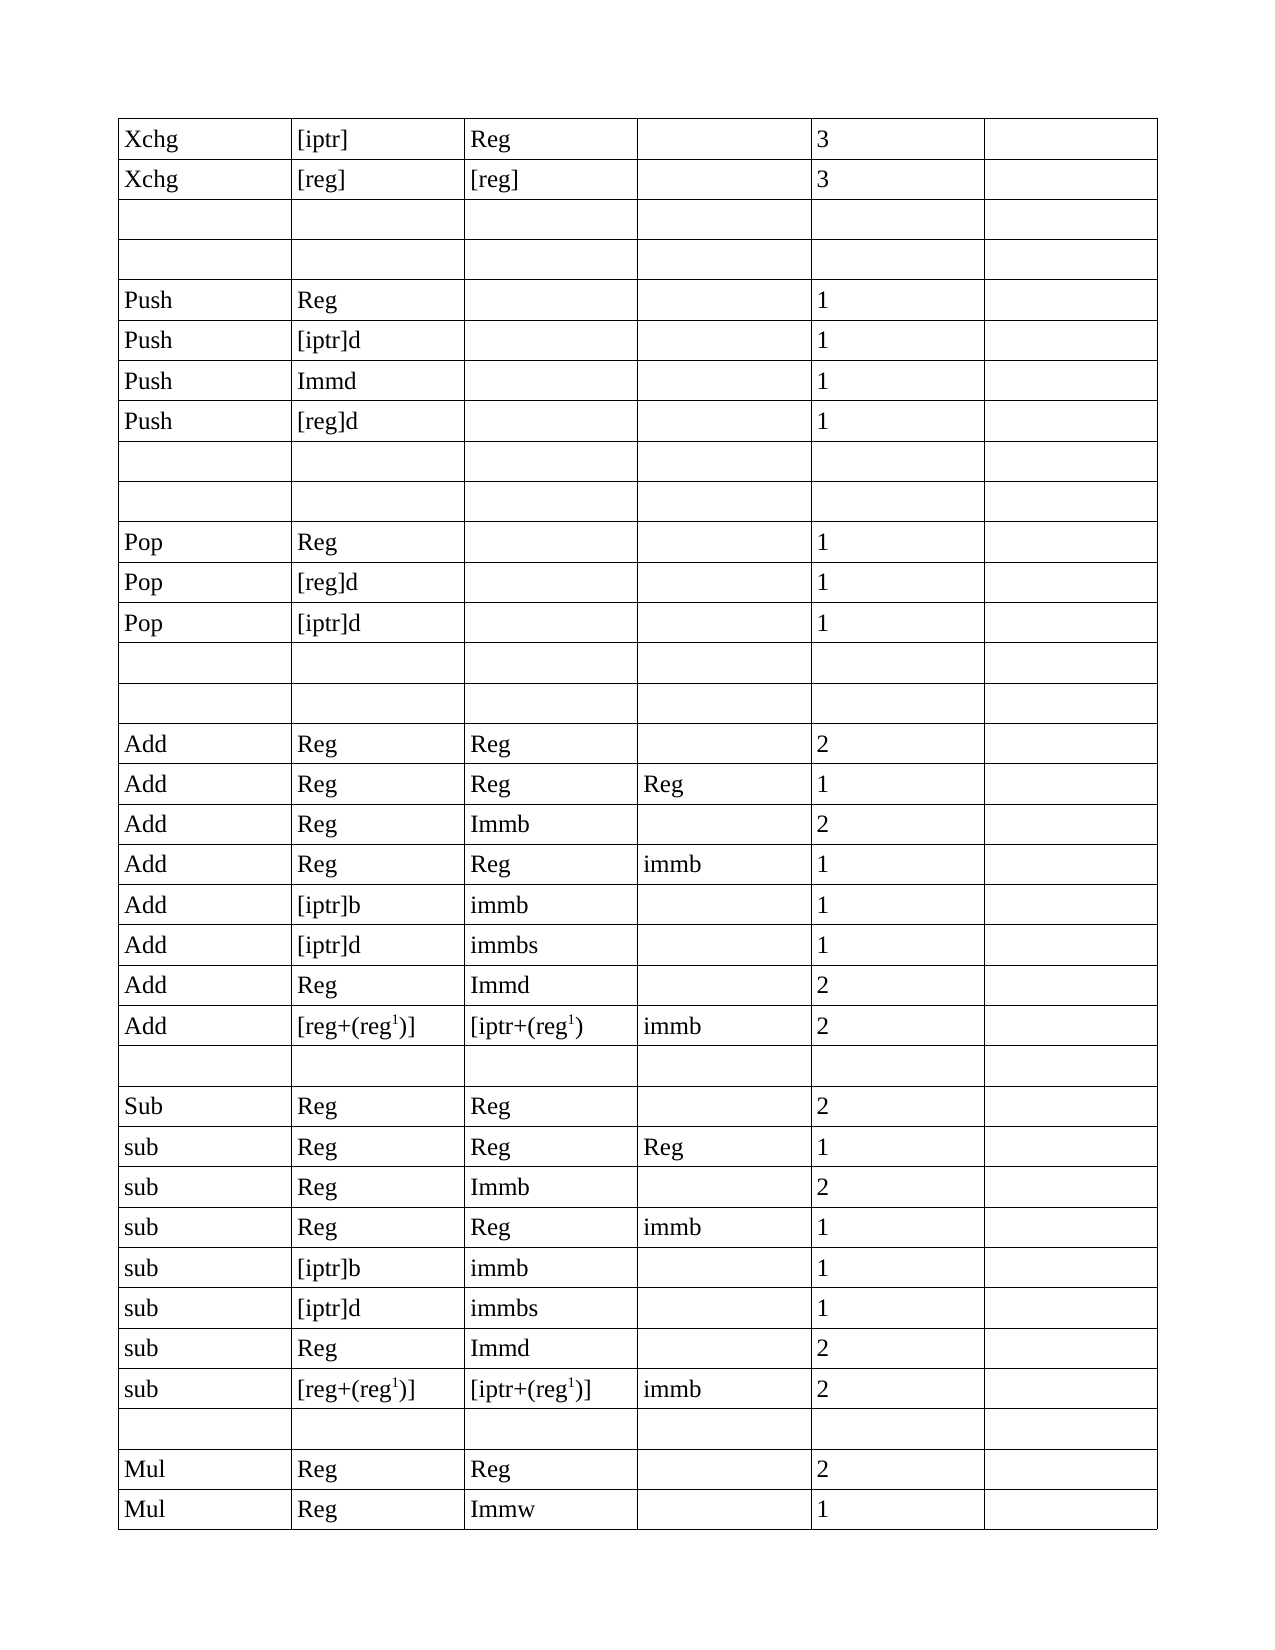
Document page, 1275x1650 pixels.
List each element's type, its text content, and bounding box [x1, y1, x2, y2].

table_cell [985, 240, 1157, 279]
table_cell [812, 684, 984, 723]
table_cell Reg [292, 1490, 464, 1529]
table_cell 2 [812, 1087, 984, 1126]
table_cell [638, 1409, 811, 1448]
table_cell [812, 240, 984, 279]
table_cell Mul [119, 1450, 291, 1489]
table_cell [812, 200, 984, 239]
table_cell [985, 482, 1157, 521]
table_cell [985, 1288, 1157, 1327]
table_cell immbs [465, 925, 637, 965]
table_cell 1 [812, 522, 984, 562]
table_cell Reg [465, 1208, 637, 1247]
table_cell Reg [465, 119, 637, 158]
table_cell [812, 643, 984, 682]
table_cell Mul [119, 1490, 291, 1529]
table_cell [985, 401, 1157, 441]
table_cell 1 [812, 764, 984, 803]
table_cell [638, 603, 811, 642]
table_cell [985, 1369, 1157, 1408]
table_cell [638, 1167, 811, 1207]
table_cell Immb [465, 1167, 637, 1207]
table_cell Pop [119, 603, 291, 642]
table_cell Pop [119, 563, 291, 602]
table_cell 1 [812, 845, 984, 884]
table_cell [119, 200, 291, 239]
table_cell Add [119, 966, 291, 1005]
table_cell [638, 643, 811, 682]
table_cell 2 [812, 1167, 984, 1207]
table_cell immb [465, 885, 637, 924]
table_cell [638, 1087, 811, 1126]
table_cell Reg [292, 805, 464, 844]
table_cell [985, 966, 1157, 1005]
table_cell Reg [638, 764, 811, 803]
table_cell Reg [292, 966, 464, 1005]
table_cell Reg [292, 1127, 464, 1166]
table_cell 2 [812, 1329, 984, 1368]
table_cell sub [119, 1167, 291, 1207]
table_cell [985, 442, 1157, 481]
table_cell [465, 563, 637, 602]
table_cell [465, 482, 637, 521]
table_cell [812, 1046, 984, 1086]
table_cell [812, 482, 984, 521]
table_cell Reg [292, 1450, 464, 1489]
table_cell [985, 1450, 1157, 1489]
table_cell Xchg [119, 119, 291, 158]
table_cell [638, 925, 811, 965]
table_cell [638, 119, 811, 158]
table_cell Pop [119, 522, 291, 562]
table_cell 2 [812, 1006, 984, 1045]
table_cell Reg [292, 1087, 464, 1126]
table_cell 2 [812, 805, 984, 844]
table_cell 1 [812, 1127, 984, 1166]
table_cell [985, 1329, 1157, 1368]
table_cell [985, 563, 1157, 602]
table_cell Immd [292, 361, 464, 400]
table_cell [292, 1046, 464, 1086]
table_cell [465, 321, 637, 360]
table_cell Reg [292, 724, 464, 763]
table_cell [292, 1409, 464, 1448]
table_cell Reg [465, 764, 637, 803]
table_cell [985, 603, 1157, 642]
table_cell [985, 1490, 1157, 1529]
table_cell [292, 643, 464, 682]
table_cell [465, 401, 637, 441]
table_cell Push [119, 361, 291, 400]
table_cell Reg [465, 845, 637, 884]
table_cell [iptr]d [292, 1288, 464, 1327]
table_cell [292, 200, 464, 239]
table_cell [985, 321, 1157, 360]
table_cell [985, 160, 1157, 199]
table_cell 1 [812, 1490, 984, 1529]
table_cell [985, 764, 1157, 803]
table_cell [638, 1450, 811, 1489]
table_cell [638, 1046, 811, 1086]
table_cell [465, 240, 637, 279]
table_cell sub [119, 1127, 291, 1166]
table_cell [638, 684, 811, 723]
table_cell Reg [292, 764, 464, 803]
table_cell [119, 1046, 291, 1086]
table_cell Reg [292, 1208, 464, 1247]
table_cell [985, 805, 1157, 844]
table_cell Add [119, 805, 291, 844]
table_cell Add [119, 764, 291, 803]
table_cell Push [119, 280, 291, 320]
table_cell 1 [812, 280, 984, 320]
table_cell [985, 200, 1157, 239]
table_cell [iptr]b [292, 885, 464, 924]
table_cell [985, 1127, 1157, 1166]
table_cell Immw [465, 1490, 637, 1529]
table_cell sub [119, 1288, 291, 1327]
table_cell [985, 724, 1157, 763]
table_cell [reg] [292, 160, 464, 199]
table_cell [638, 1490, 811, 1529]
table_cell 1 [812, 361, 984, 400]
table_cell 1 [812, 1208, 984, 1247]
table_cell Sub [119, 1087, 291, 1126]
table_cell Reg [465, 1450, 637, 1489]
table_cell [119, 240, 291, 279]
table_cell [638, 160, 811, 199]
table_cell sub [119, 1248, 291, 1287]
table_cell [638, 522, 811, 562]
table_cell 2 [812, 1369, 984, 1408]
table_cell [812, 1409, 984, 1448]
table_cell [812, 442, 984, 481]
table_cell [465, 200, 637, 239]
table_cell [465, 684, 637, 723]
table_cell [985, 1248, 1157, 1287]
table_cell immbs [465, 1288, 637, 1327]
table_cell Reg [292, 1329, 464, 1368]
table_cell [985, 1046, 1157, 1086]
table_cell 1 [812, 885, 984, 924]
table_cell 2 [812, 1450, 984, 1489]
table_cell [985, 925, 1157, 965]
table_cell [985, 1409, 1157, 1448]
table_cell [119, 482, 291, 521]
table_cell [iptr]d [292, 321, 464, 360]
table_cell [638, 200, 811, 239]
table_cell [985, 119, 1157, 158]
table_cell [985, 1208, 1157, 1247]
table_cell Add [119, 724, 291, 763]
table_cell Immd [465, 966, 637, 1005]
table_cell [reg]d [292, 563, 464, 602]
table_cell [292, 684, 464, 723]
table_cell 1 [812, 401, 984, 441]
table_cell [985, 522, 1157, 562]
table_cell [638, 401, 811, 441]
table_cell Add [119, 925, 291, 965]
table_cell Reg [292, 1167, 464, 1207]
table_cell [119, 442, 291, 481]
table_cell [465, 361, 637, 400]
table_cell [465, 1046, 637, 1086]
table_cell [985, 1087, 1157, 1126]
table_cell [reg+(reg1)] [292, 1369, 464, 1408]
table_cell [reg+(reg1)] [292, 1006, 464, 1045]
table_cell [638, 885, 811, 924]
table_cell [638, 482, 811, 521]
table_cell 1 [812, 603, 984, 642]
table_cell 1 [812, 925, 984, 965]
table_cell 1 [812, 563, 984, 602]
table_cell Reg [465, 1127, 637, 1166]
table_cell Immd [465, 1329, 637, 1368]
table_cell [reg] [465, 160, 637, 199]
table_cell 1 [812, 321, 984, 360]
table_cell [985, 885, 1157, 924]
table_cell Reg [465, 1087, 637, 1126]
table_cell [985, 684, 1157, 723]
table_cell [985, 643, 1157, 682]
table_cell 2 [812, 724, 984, 763]
table_cell immb [638, 1208, 811, 1247]
table_cell [638, 1288, 811, 1327]
table_cell [985, 280, 1157, 320]
table_cell [638, 966, 811, 1005]
table_cell Reg [292, 522, 464, 562]
table_cell Reg [638, 1127, 811, 1166]
table_cell sub [119, 1208, 291, 1247]
table_cell [985, 845, 1157, 884]
table_cell [638, 724, 811, 763]
table_cell sub [119, 1329, 291, 1368]
table_cell [iptr]d [292, 603, 464, 642]
table_cell [119, 1409, 291, 1448]
table_cell Reg [465, 724, 637, 763]
table_cell Immb [465, 805, 637, 844]
table_cell immb [638, 1006, 811, 1045]
table_cell Add [119, 1006, 291, 1045]
table_cell [638, 1329, 811, 1368]
table_cell [638, 563, 811, 602]
table_cell [iptr]b [292, 1248, 464, 1287]
table_cell [638, 361, 811, 400]
table_cell [119, 684, 291, 723]
table_cell [465, 522, 637, 562]
table_cell [iptr+(reg1) [465, 1006, 637, 1045]
table_cell [465, 442, 637, 481]
table_cell 3 [812, 119, 984, 158]
table_cell immb [465, 1248, 637, 1287]
table_cell [638, 280, 811, 320]
table_cell [465, 280, 637, 320]
table_cell [iptr]d [292, 925, 464, 965]
table_cell immb [638, 1369, 811, 1408]
table_cell [638, 1248, 811, 1287]
table_cell [292, 482, 464, 521]
table_cell [638, 321, 811, 360]
table_cell sub [119, 1369, 291, 1408]
table_cell [292, 442, 464, 481]
table_cell [reg]d [292, 401, 464, 441]
table_cell [638, 805, 811, 844]
table_cell 1 [812, 1288, 984, 1327]
table_cell [119, 643, 291, 682]
table_cell [985, 1167, 1157, 1207]
table_cell [iptr] [292, 119, 464, 158]
table_cell [465, 1409, 637, 1448]
table_cell [iptr+(reg1)] [465, 1369, 637, 1408]
table_cell [465, 643, 637, 682]
table_cell 3 [812, 160, 984, 199]
table_cell Reg [292, 280, 464, 320]
table_cell Reg [292, 845, 464, 884]
table_cell 1 [812, 1248, 984, 1287]
table_cell [638, 442, 811, 481]
table_cell [638, 240, 811, 279]
table_cell 2 [812, 966, 984, 1005]
table_cell immb [638, 845, 811, 884]
table_cell [465, 603, 637, 642]
table_cell [292, 240, 464, 279]
table_cell Push [119, 321, 291, 360]
table_cell [985, 1006, 1157, 1045]
table_cell Add [119, 885, 291, 924]
table_cell [985, 361, 1157, 400]
table_cell Push [119, 401, 291, 441]
table_cell Xchg [119, 160, 291, 199]
table_cell Add [119, 845, 291, 884]
